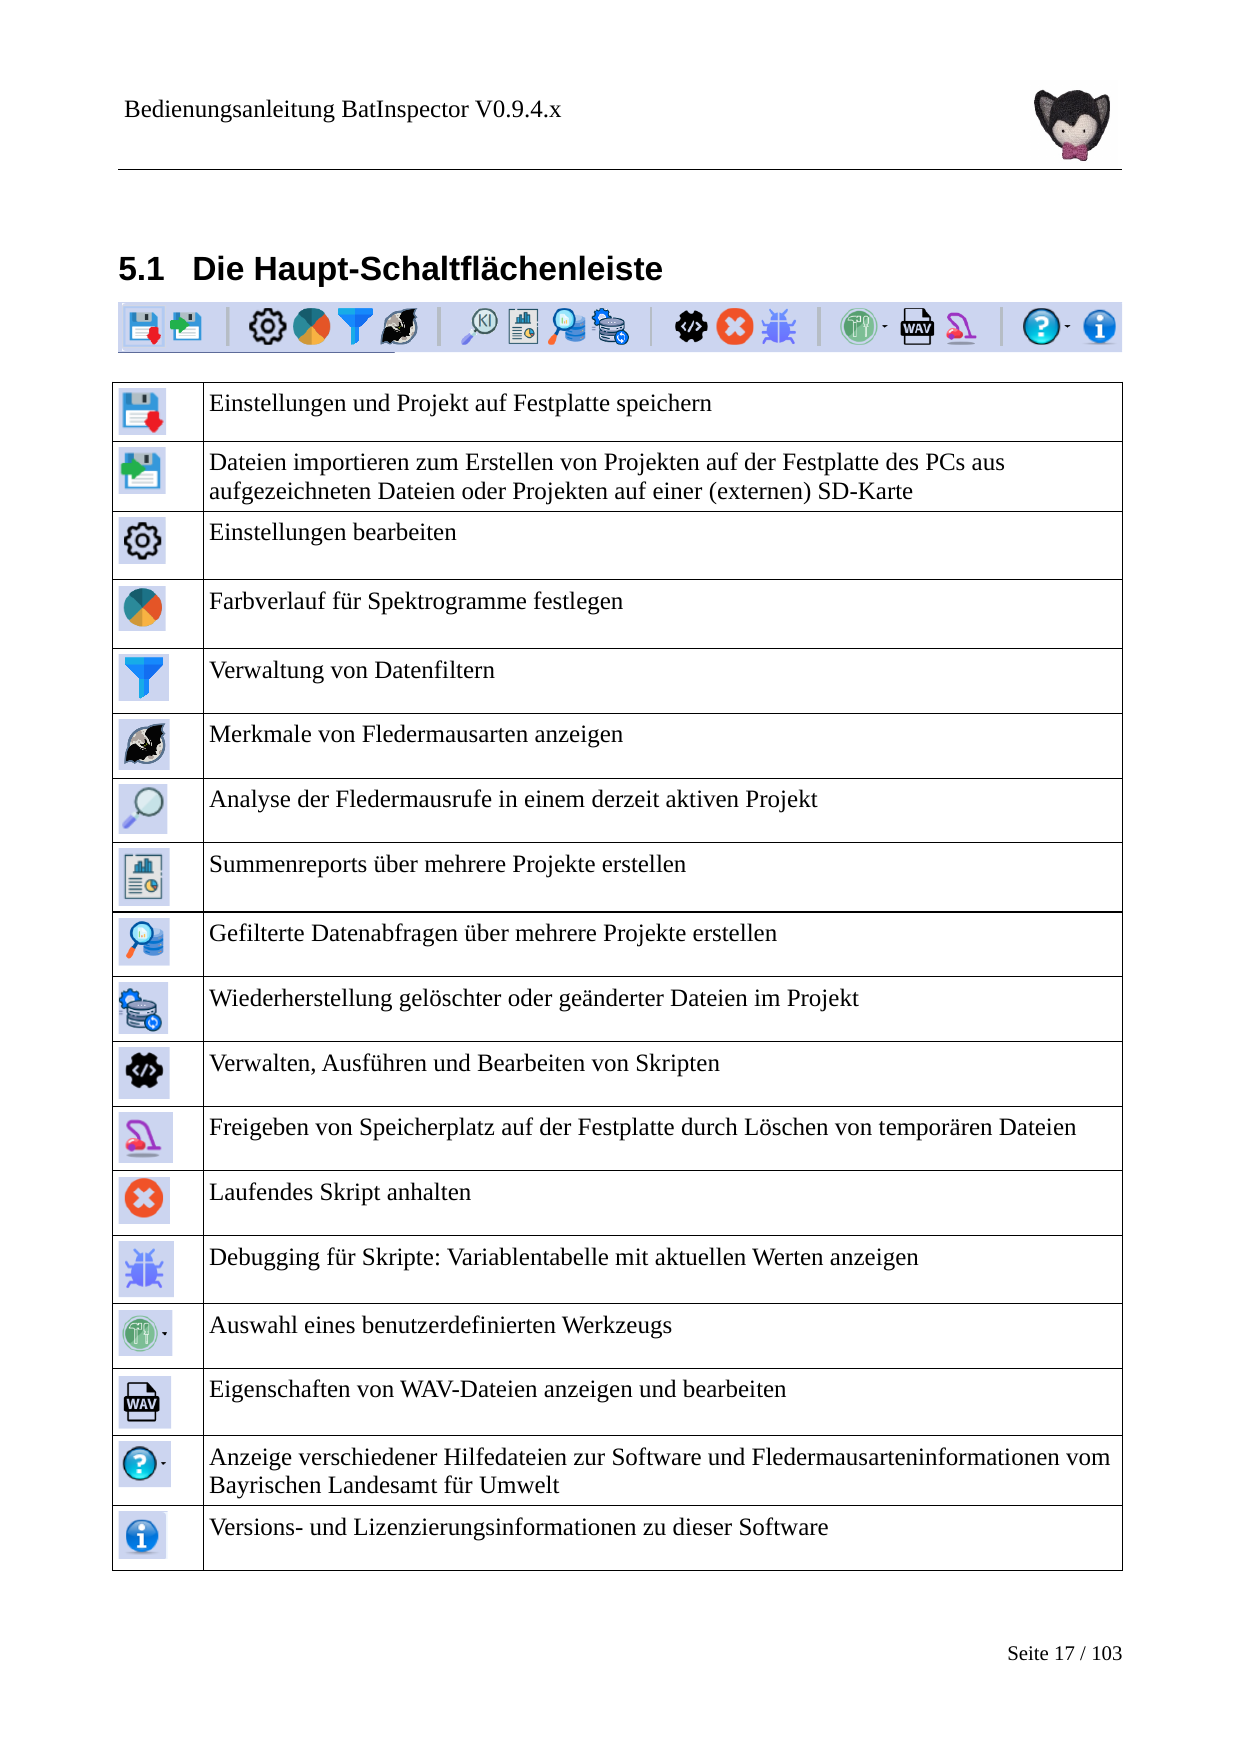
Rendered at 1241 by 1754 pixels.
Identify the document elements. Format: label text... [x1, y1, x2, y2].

picture [118, 1241, 174, 1298]
table_cell Farbverlauf für Spektrogramme festlegen [204, 580, 1122, 648]
table_cell Verwaltung von Datenfiltern [204, 649, 1122, 713]
picture [118, 982, 169, 1034]
table_cell [113, 779, 203, 842]
table_cell Freigeben von Speicherplatz auf der Festplatte durch Löschen von temporären Dateien [204, 1107, 1122, 1170]
picture [118, 1112, 173, 1163]
table_cell [113, 977, 203, 1041]
picture [118, 517, 166, 564]
table_cell [113, 442, 203, 511]
table_cell Summenreports über mehrere Projekte erstellen [204, 843, 1122, 911]
table_cell Gefilterte Datenabfragen über mehrere Projekte erstellen [204, 913, 1122, 976]
table_cell [113, 1171, 203, 1235]
table_cell Eigenschaften von WAV-Dateien anzeigen und bearbeiten [204, 1369, 1122, 1435]
table_cell [113, 913, 203, 976]
picture [118, 447, 166, 494]
picture [118, 784, 168, 834]
table_cell [113, 1236, 203, 1303]
table_cell [113, 1042, 203, 1106]
table_header Einstellungen und Projekt auf Festplatte speichern [204, 383, 1122, 441]
picture [118, 654, 169, 701]
subtitle Die Haupt-Schaltflächenleiste [118, 249, 1122, 288]
picture [1030, 80, 1119, 169]
picture [118, 1441, 171, 1488]
table_cell [113, 580, 203, 648]
picture [118, 1511, 168, 1559]
picture [118, 300, 1123, 353]
picture [118, 586, 166, 631]
picture [118, 1374, 172, 1429]
table_cell Versions- und Lizenzierungsinformationen zu dieser Software [204, 1506, 1122, 1569]
table_cell [113, 1304, 203, 1368]
table_header [113, 383, 203, 441]
picture [118, 1177, 170, 1224]
table_cell Merkmale von Fledermausarten anzeigen [204, 714, 1122, 777]
table_cell Einstellungen bearbeiten [204, 512, 1122, 579]
picture [118, 918, 170, 966]
table_cell Dateien importieren zum Erstellen von Projekten auf der Festplatte des PCs aus aufgezeichneten Dateien oder Projekten auf einer (externen) SD-Karte [204, 442, 1122, 511]
picture [118, 1309, 173, 1356]
table_cell Laufendes Skript anhalten [204, 1171, 1122, 1235]
table_cell [113, 714, 203, 777]
table_cell [113, 1107, 203, 1170]
picture [118, 388, 167, 435]
table_cell [113, 649, 203, 713]
table_cell [113, 512, 203, 579]
table_cell Debugging für Skripte: Variablentabelle mit aktuellen Werten anzeigen [204, 1236, 1122, 1303]
table_cell [113, 1506, 203, 1569]
table_cell Anzeige verschiedener Hilfedateien zur Software und Fledermausarteninformationen vom Bayrischen Landesamt für Umwelt [204, 1436, 1122, 1505]
picture [118, 719, 170, 770]
picture [118, 848, 170, 906]
table_cell Auswahl eines benutzerdefinierten Werkzeugs [204, 1304, 1122, 1368]
table_cell [113, 1369, 203, 1435]
table_cell [113, 1436, 203, 1505]
table_cell Verwalten, Ausführen und Bearbeiten von Skripten [204, 1042, 1122, 1106]
table_cell Analyse der Fledermausrufe in einem derzeit aktiven Projekt [204, 779, 1122, 842]
table_cell [113, 843, 203, 911]
table_cell Wiederherstellung gelöschter oder geänderter Dateien im Projekt [204, 977, 1122, 1041]
picture [118, 1047, 170, 1099]
